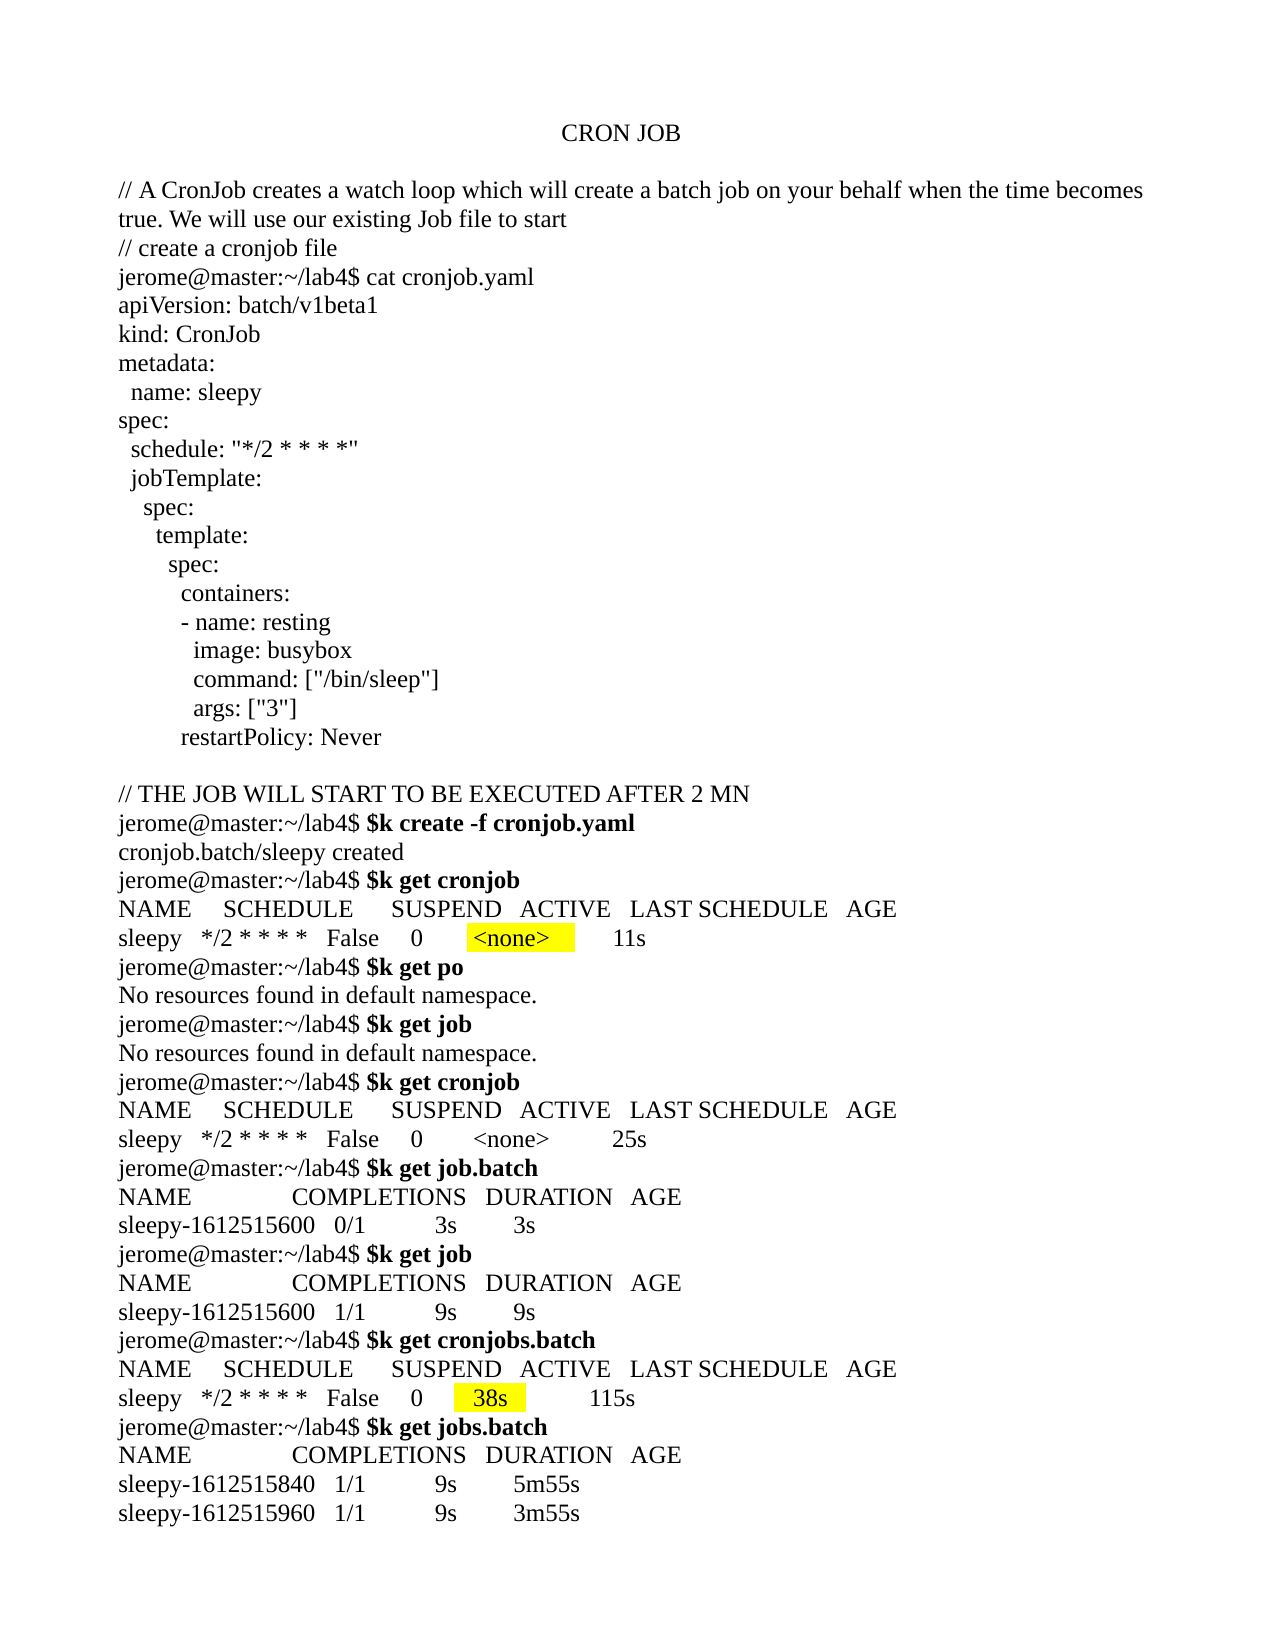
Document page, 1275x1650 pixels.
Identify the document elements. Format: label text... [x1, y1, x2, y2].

text No resources found in default namespace. [118, 981, 1157, 1009]
text jerome@master:~/lab4$ $k get job [118, 1009, 1157, 1038]
text NAME SCHEDULE SUSPEND ACTIVE LAST SCHEDULE AGE [118, 1096, 1157, 1124]
text sleepy */2 * * * * False 0 38s 115s [118, 1383, 1157, 1412]
text restartPolicy: Never [118, 722, 1157, 751]
text sleepy-1612515960 1/1 9s 3m55s [118, 1498, 1157, 1527]
text jerome@master:~/lab4$ $k get cronjob [118, 866, 1157, 894]
text name: sleepy [118, 377, 1157, 406]
text - name: resting [118, 607, 1157, 636]
text args: ["3"] [118, 693, 1157, 722]
text apiVersion: batch/v1beta1 [118, 291, 1157, 319]
text NAME COMPLETIONS DURATION AGE [118, 1268, 1157, 1297]
text sleepy */2 * * * * False 0 <none> 11s [118, 923, 1157, 952]
text jobTemplate: [118, 463, 1157, 492]
text NAME SCHEDULE SUSPEND ACTIVE LAST SCHEDULE AGE [118, 1354, 1157, 1383]
text // THE JOB WILL START TO BE EXECUTED AFTER 2 MN [118, 779, 1157, 808]
text sleepy-1612515600 0/1 3s 3s [118, 1211, 1157, 1239]
text jerome@master:~/lab4$ cat cronjob.yaml [118, 262, 1157, 291]
text sleepy */2 * * * * False 0 <none> 25s [118, 1124, 1157, 1153]
text containers: [118, 578, 1157, 607]
text cronjob.batch/sleepy created [118, 837, 1157, 866]
text metadata: [118, 348, 1157, 377]
text template: [118, 521, 1157, 549]
text No resources found in default namespace. [118, 1038, 1157, 1067]
text jerome@master:~/lab4$ $k get cronjob [118, 1067, 1157, 1096]
text CRON JOB [118, 118, 1157, 147]
text jerome@master:~/lab4$ $k get po [118, 952, 1157, 981]
text sleepy-1612515840 1/1 9s 5m55s [118, 1469, 1157, 1498]
text schedule: "*/2 * * * *" [118, 434, 1157, 463]
text kind: CronJob [118, 319, 1157, 348]
text // create a cronjob file [118, 233, 1157, 262]
text spec: [118, 492, 1157, 521]
text jerome@master:~/lab4$ $k get jobs.batch [118, 1412, 1157, 1441]
text image: busybox [118, 636, 1157, 664]
text NAME SCHEDULE SUSPEND ACTIVE LAST SCHEDULE AGE [118, 894, 1157, 923]
text jerome@master:~/lab4$ $k create -f cronjob.yaml [118, 808, 1157, 837]
text NAME COMPLETIONS DURATION AGE [118, 1441, 1157, 1469]
text spec: [118, 549, 1157, 578]
text jerome@master:~/lab4$ $k get job.batch [118, 1153, 1157, 1182]
text jerome@master:~/lab4$ $k get job [118, 1239, 1157, 1268]
text sleepy-1612515600 1/1 9s 9s [118, 1297, 1157, 1326]
text spec: [118, 406, 1157, 434]
text NAME COMPLETIONS DURATION AGE [118, 1182, 1157, 1211]
text // A CronJob creates a watch loop which will create a batch job on your behalf when the time becomes true. We will use our existing Job file to start [118, 176, 1157, 233]
text command: ["/bin/sleep"] [118, 664, 1157, 693]
text jerome@master:~/lab4$ $k get cronjobs.batch [118, 1326, 1157, 1354]
